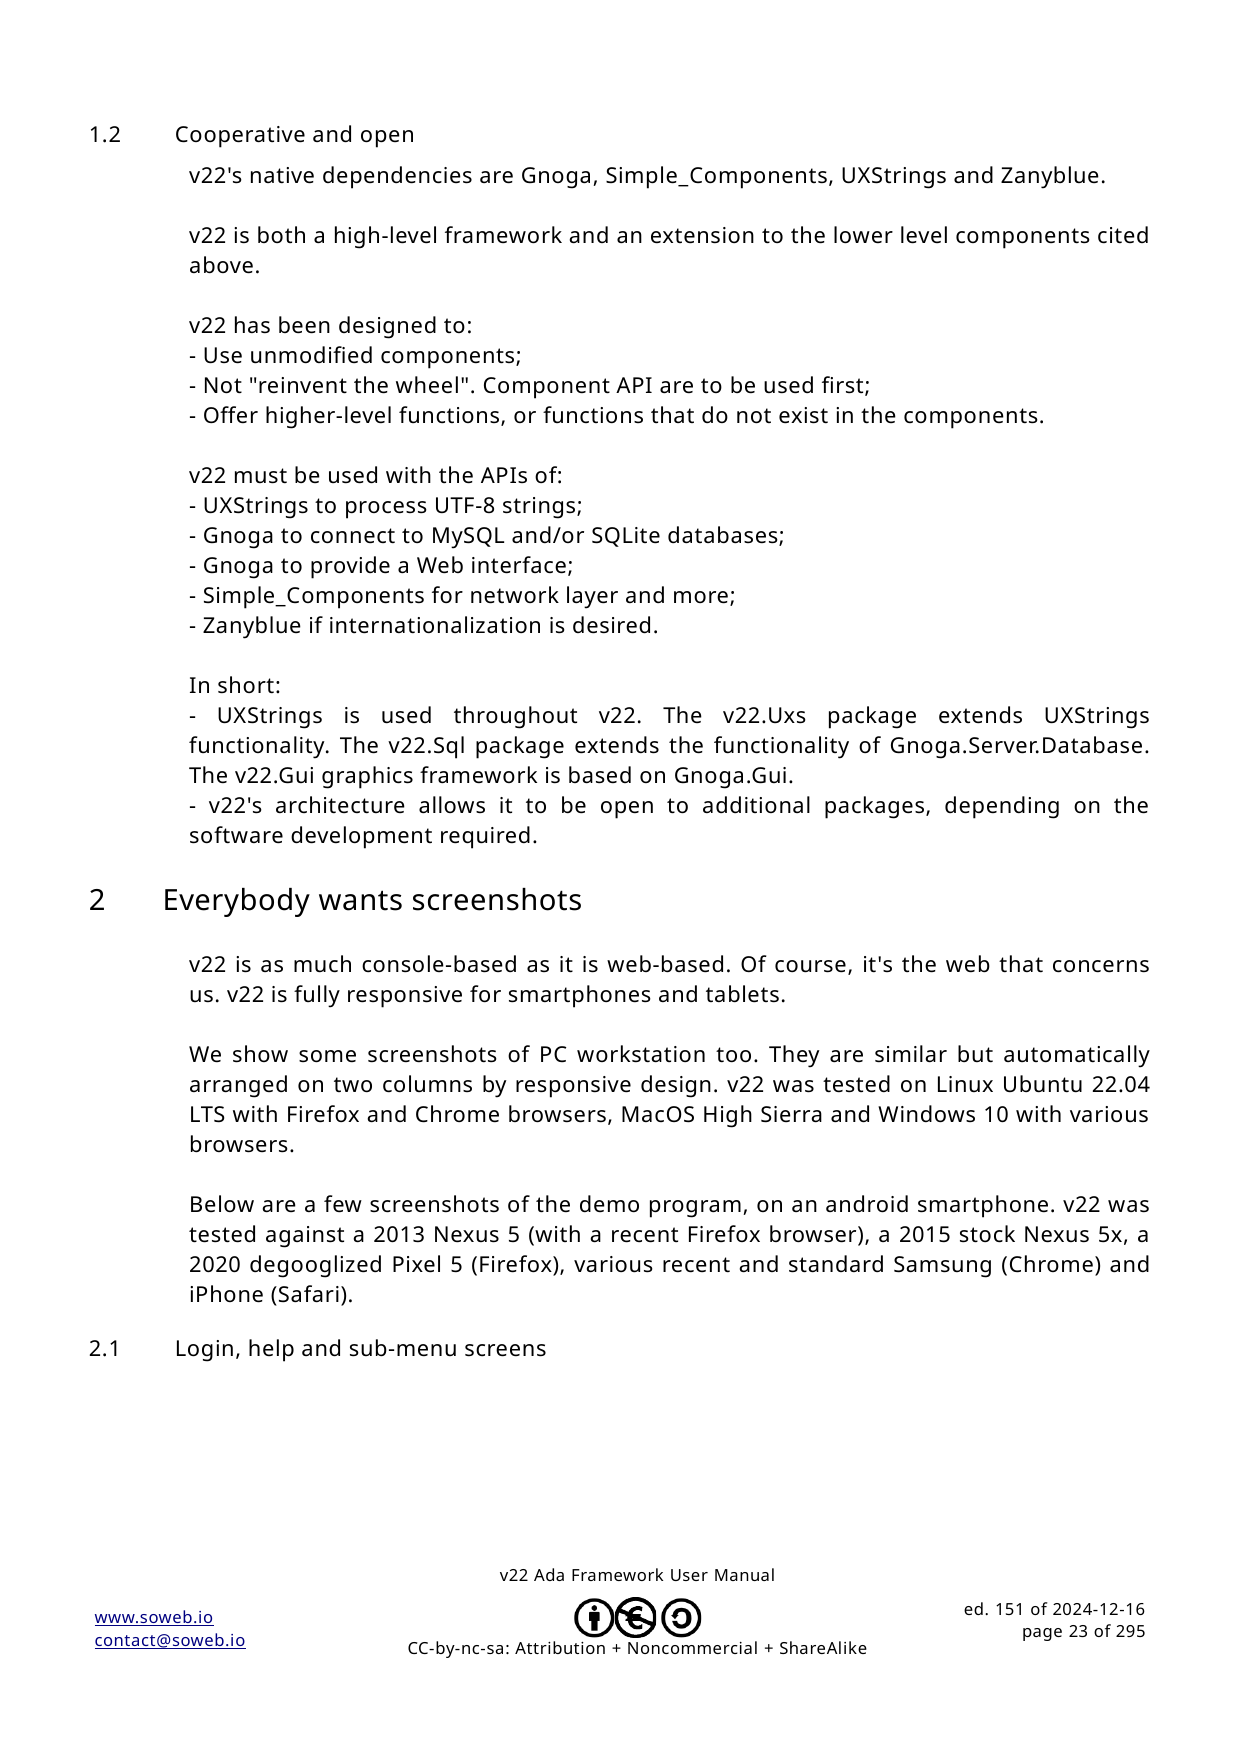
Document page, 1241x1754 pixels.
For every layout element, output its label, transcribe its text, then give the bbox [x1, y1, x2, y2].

text v22's native dependencies are Gnoga, Simple_Components, UXStrings and Zanyblue. [189, 160, 1152, 190]
subtitle Everybody wants screenshots [88, 880, 1152, 919]
text - Simple_Components for network layer and more; [189, 580, 1152, 610]
text v22 is both a high-level framework and an extension to the lower level components cited above. [189, 220, 1152, 280]
text In short: [189, 670, 1152, 700]
text We show some screenshots of PC workstation too. They are similar but automatically arranged on two columns by responsive design. v22 was tested on Linux Ubuntu 22.04 LTS with Firefox and Chrome browsers, MacOS High Sierra and Windows 10 with various browsers. [189, 1039, 1152, 1159]
text - UXStrings is used throughout v22. The v22.Uxs package extends UXStrings functionality. The v22.Sql package extends the functionality of Gnoga.Server.Database. The v22.Gui graphics framework is based on Gnoga.Gui. [189, 700, 1152, 790]
text v22 must be used with the APIs of: [189, 460, 1152, 490]
text - Gnoga to connect to MySQL and/or SQLite databases; [189, 520, 1152, 550]
text - Offer higher-level functions, or functions that do not exist in the components. [189, 400, 1152, 430]
picture [573, 1597, 657, 1638]
subtitle Login, help and sub-menu screens [88, 1333, 1152, 1363]
text v22 is as much console-based as it is web-based. Of course, it's the web that concerns us. v22 is fully responsive for smartphones and tablets. [189, 949, 1152, 1009]
text - Use unmodified components; [189, 340, 1152, 370]
text v22 has been designed to: [189, 310, 1152, 340]
picture [660, 1597, 702, 1638]
text - v22's architecture allows it to be open to additional packages, depending on the software development required. [189, 790, 1152, 850]
text Below are a few screenshots of the demo program, on an android smartphone. v22 was tested against a 2013 Nexus 5 (with a recent Firefox browser), a 2015 stock Nexus 5x, a 2020 degooglized Pixel 5 (Firefox), various recent and standard Samsung (Chrome) and iPhone (Safari). [189, 1189, 1152, 1309]
text - UXStrings to process UTF-8 strings; [189, 490, 1152, 520]
text - Zanyblue if internationalization is desired. [189, 610, 1152, 640]
text - Not "reinvent the wheel". Component API are to be used first; [189, 370, 1152, 400]
text - Gnoga to provide a Web interface; [189, 550, 1152, 580]
subtitle Cooperative and open [88, 118, 1152, 148]
